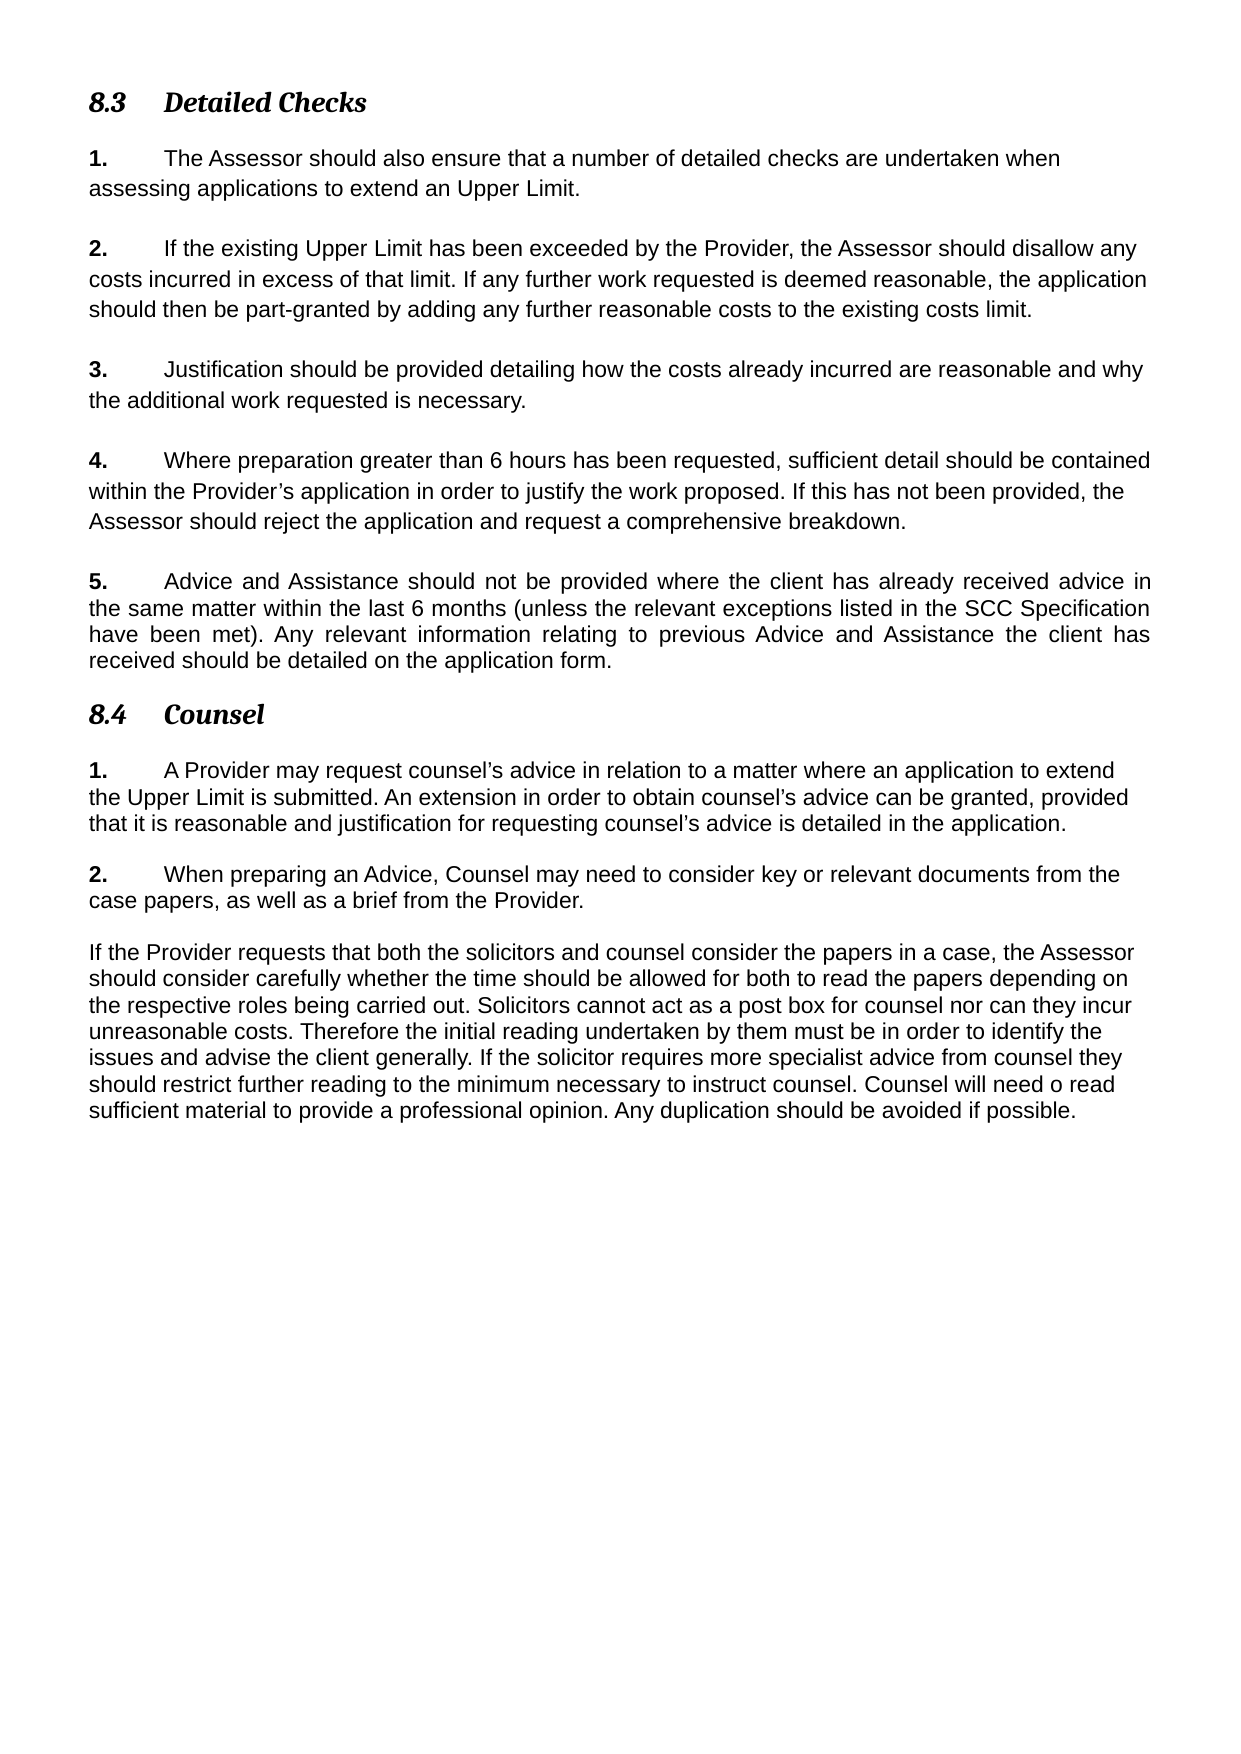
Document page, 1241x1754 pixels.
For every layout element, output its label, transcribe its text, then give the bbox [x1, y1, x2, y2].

list The Assessor should also ensure that a number of detailed checks are undertaken when assessing applications to extend an Upper Limit. [89, 145, 1062, 201]
subtitle Counsel [89, 698, 1163, 732]
list A Provider may request counsel’s advice in relation to a matter where an application to extend the Upper Limit is submitted. An extension in order to obtain counsel’s advice can be granted, provided that it is reasonable and justification for requesting counsel’s advice is detailed in the application. [89, 757, 1131, 836]
list If the existing Upper Limit has been exceeded by the Provider, the Assessor should disallow any costs incurred in excess of that limit. If any further work requested is deemed reasonable, the application should then be part-granted by adding any further reasonable costs to the existing costs limit. [89, 235, 1148, 322]
list When preparing an Advice, Counsel may need to consider key or relevant documents from the case papers, as well as a brief from the Provider. [89, 861, 1122, 914]
subtitle Detailed Checks [89, 87, 1163, 120]
text If the Provider requests that both the solicitors and counsel consider the papers in a case, the Assessor should consider carefully whether the time should be allowed for both to read the papers depending on the respective roles being carried out. Solicitors cannot act as a post box for counsel nor can they incur unreasonable costs. Therefore the initial reading undertaken by them must be in order to identify the issues and advise the client generally. If the solicitor requires more specialist advice from counsel they should restrict further reading to the minimum necessary to instruct counsel. Counsel will need o read sufficient material to provide a professional opinion. Any duplication should be avoided if possible. [89, 939, 1138, 1123]
list Advice and Assistance should not be provided where the client has already received advice in the same matter within the last 6 months (unless the relevant exceptions listed in the SCC Specification have been met). Any relevant information relating to previous Advice and Assistance the client has received should be detailed on the application form. [89, 568, 1152, 674]
list Justification should be provided detailing how the costs already incurred are reasonable and why the additional work requested is necessary. [89, 356, 1143, 413]
list Where preparation greater than 6 hours has been requested, sufficient detail should be contained within the Provider’s application in order to justify the work proposed. If this has not been provided, the Assessor should reject the application and request a comprehensive breakdown. [89, 447, 1152, 534]
